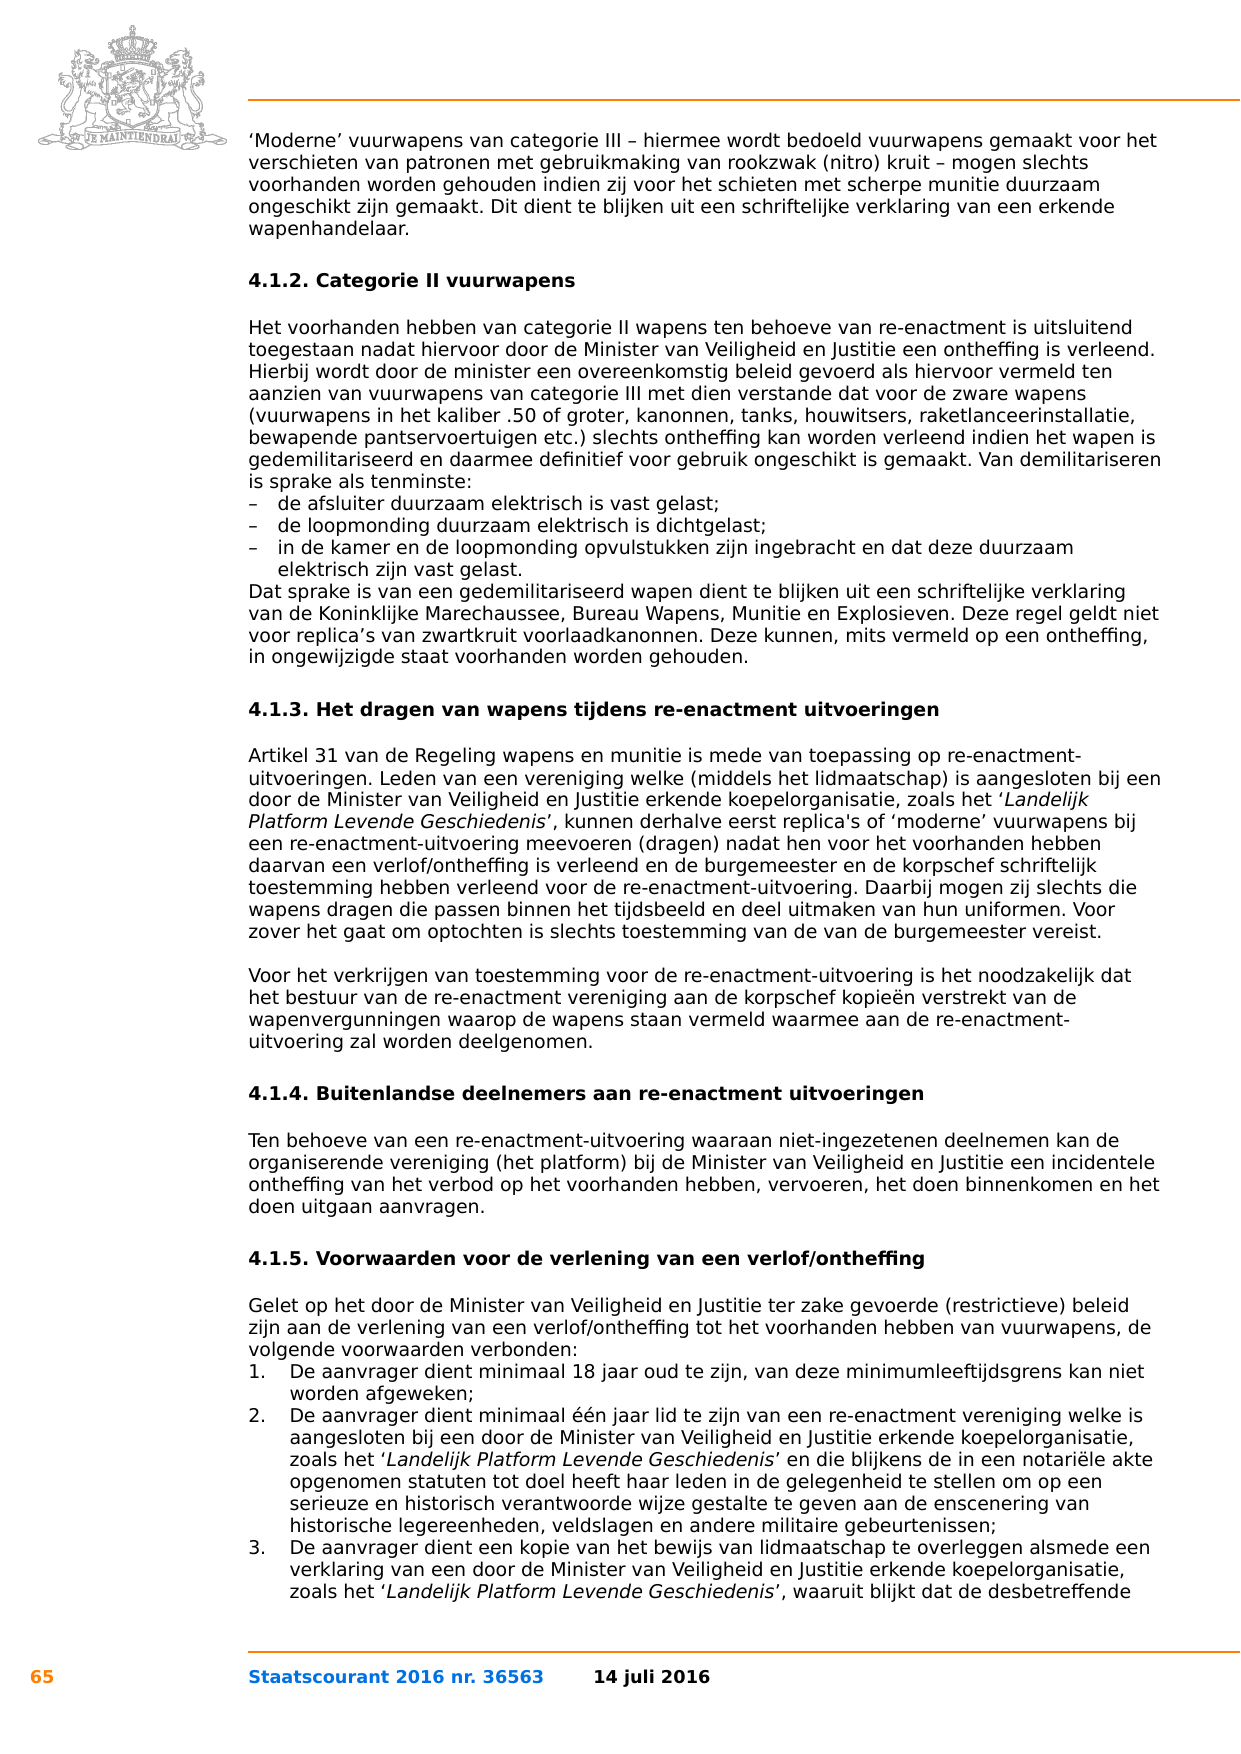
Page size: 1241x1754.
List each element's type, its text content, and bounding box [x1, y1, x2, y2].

text Ten behoeve van een re-enactment-uitvoering waaraan niet-ingezetenen deelnemen kan de organiserende vereniging (het platform) bij de Minister van Veiligheid en Justitie een incidentele ontheffing van het verbod op het voorhanden hebben, vervoeren, het doen binnenkomen en het doen uitgaan aanvragen. [248, 1130, 1163, 1218]
subtitle 4.1.5. Voorwaarden voor de verlening van een verlof/ontheffing [248, 1248, 1163, 1270]
text Het voorhanden hebben van categorie II wapens ten behoeve van re-enactment is uitsluitend toegestaan nadat hiervoor door de Minister van Veiligheid en Justitie een ontheffing is verleend. Hierbij wordt door de minister een overeenkomstig beleid gevoerd als hiervoor vermeld ten aanzien van vuurwapens van categorie III met dien verstande dat voor de zware wapens (vuurwapens in het kaliber .50 of groter, kanonnen, tanks, houwitsers, raketlanceerinstallatie, bewapende pantservoertuigen etc.) slechts ontheffing kan worden verleend indien het wapen is gedemilitariseerd en daarmee definitief voor gebruik ongeschikt is gemaakt. Van demilitariseren is sprake als tenminste: [248, 317, 1163, 493]
subtitle 4.1.4. Buitenlandse deelnemers aan re-enactment uitvoeringen [248, 1083, 1163, 1105]
text Gelet op het door de Minister van Veiligheid en Justitie ter zake gevoerde (restrictieve) beleid zijn aan de verlening van een verlof/ontheffing tot het voorhanden hebben van vuurwapens, de volgende voorwaarden verbonden: [248, 1295, 1163, 1361]
text 2. De aanvrager dient minimaal één jaar lid te zijn van een re-enactment vereniging welke is aangesloten bij een door de Minister van Veiligheid en Justitie erkende koepelorganisatie, zoals het ‘Landelijk Platform Levende Geschiedenis’ en die blijkens de in een notariële akte opgenomen statuten tot doel heeft haar leden in de gelegenheid te stellen om op een serieuze en historisch verantwoorde wijze gestalte te geven aan de enscenering van historische legereenheden, veldslagen en andere militaire gebeurtenissen; [248, 1405, 1163, 1537]
picture [38, 25, 227, 150]
text – de loopmonding duurzaam elektrisch is dichtgelast; [248, 514, 1163, 537]
text Artikel 31 van de Regeling wapens en munitie is mede van toepassing op re-enactment-uitvoeringen. Leden van een vereniging welke (middels het lidmaatschap) is aangesloten bij een door de Minister van Veiligheid en Justitie erkende koepelorganisatie, zoals het ‘Landelijk Platform Levende Geschiedenis’, kunnen derhalve eerst replica's of ‘moderne’ vuurwapens bij een re-enactment-uitvoering meevoeren (dragen) nadat hen voor het voorhanden hebben daarvan een verlof/ontheffing is verleend en de burgemeester en de korpschef schriftelijk toestemming hebben verleend voor de re-enactment-uitvoering. Daarbij mogen zij slechts die wapens dragen die passen binnen het tijdsbeeld en deel uitmaken van hun uniformen. Voor zover het gaat om optochten is slechts toestemming van de van de burgemeester vereist. [248, 745, 1163, 943]
text Dat sprake is van een gedemilitariseerd wapen dient te blijken uit een schriftelijke verklaring van de Koninklijke Marechaussee, Bureau Wapens, Munitie en Explosieven. Deze regel geldt niet voor replica’s van zwartkruit voorlaadkanonnen. Deze kunnen, mits vermeld op een ontheffing, in ongewijzigde staat voorhanden worden gehouden. [248, 581, 1163, 668]
text 1. De aanvrager dient minimaal 18 jaar oud te zijn, van deze minimumleeftijdsgrens kan niet worden afgeweken; [248, 1361, 1163, 1405]
text 3. De aanvrager dient een kopie van het bewijs van lidmaatschap te overleggen alsmede een verklaring van een door de Minister van Veiligheid en Justitie erkende koepelorganisatie, zoals het ‘Landelijk Platform Levende Geschiedenis’, waaruit blijkt dat de desbetreffende [248, 1537, 1163, 1603]
subtitle 4.1.3. Het dragen van wapens tijdens re-enactment uitvoeringen [248, 698, 1163, 720]
subtitle 4.1.2. Categorie II vuurwapens [248, 270, 1163, 292]
text – de afsluiter duurzaam elektrisch is vast gelast; [248, 493, 1163, 514]
text ‘Moderne’ vuurwapens van categorie III – hiermee wordt bedoeld vuurwapens gemaakt voor het verschieten van patronen met gebruikmaking van rookzwak (nitro) kruit – mogen slechts voorhanden worden gehouden indien zij voor het schieten met scherpe munitie duurzaam ongeschikt zijn gemaakt. Dit dient te blijken uit een schriftelijke verklaring van een erkende wapenhandelaar. [248, 130, 1163, 240]
text – in de kamer en de loopmonding opvulstukken zijn ingebracht en dat deze duurzaam elektrisch zijn vast gelast. [248, 537, 1163, 581]
text Voor het verkrijgen van toestemming voor de re-enactment-uitvoering is het noodzakelijk dat het bestuur van de re-enactment vereniging aan de korpschef kopieën verstrekt van de wapenvergunningen waarop de wapens staan vermeld waarmee aan de re-enactment-uitvoering zal worden deelgenomen. [248, 965, 1163, 1053]
